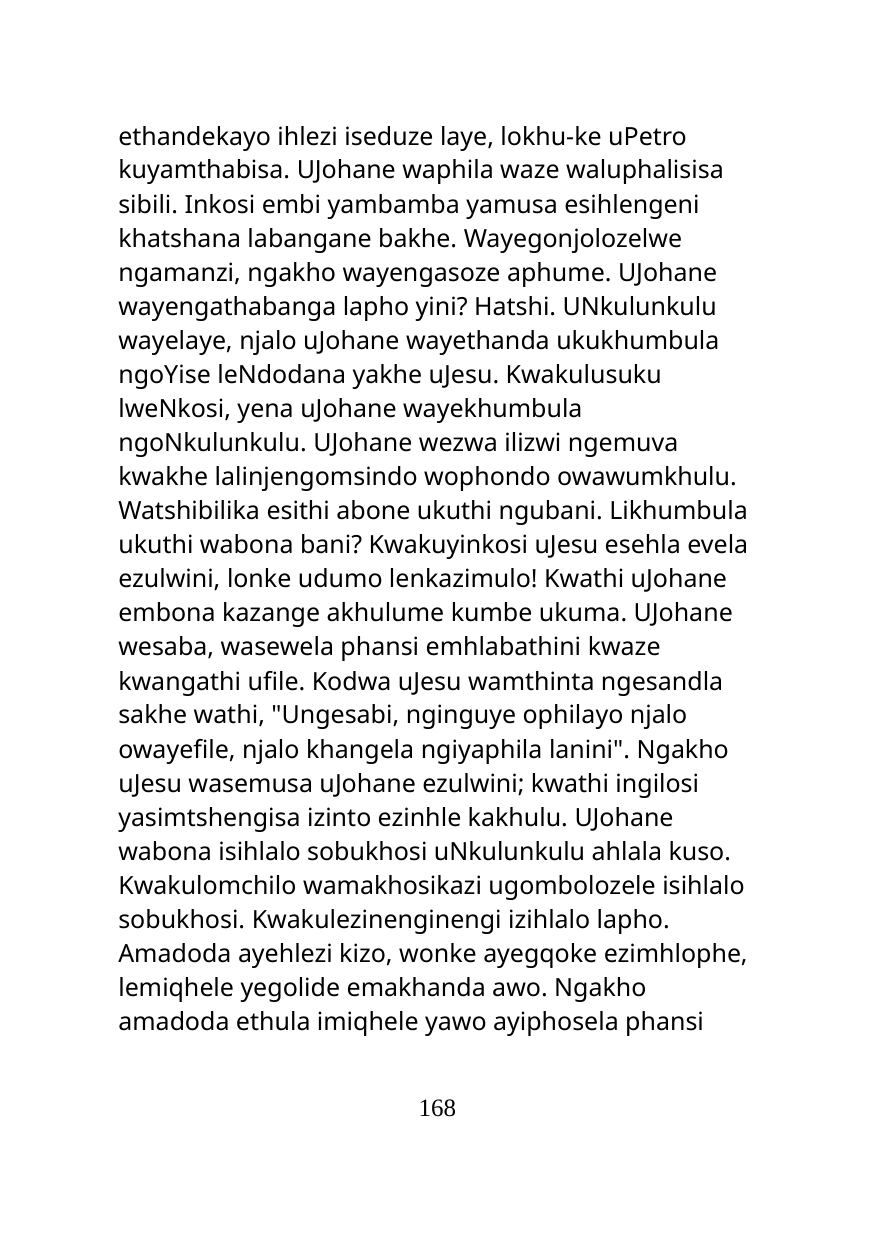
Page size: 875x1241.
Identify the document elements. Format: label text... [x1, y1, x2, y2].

text ethandekayo ihlezi iseduze laye, lokhu-ke uPetro kuyamthabisa. UJohane waphila waze waluphalisisa sibili. Inkosi embi yambamba yamusa esihlengeni khatshana labangane bakhe. Wayegonjolozelwe ngamanzi, ngakho wayengasoze aphume. UJohane wayengathabanga lapho yini? Hatshi. UNkulunkulu wayelaye, njalo uJohane wayethanda ukukhumbula ngoYise leNdodana yakhe uJesu. Kwakulusuku lweNkosi, yena uJohane wayekhumbula ngoNkulunkulu. UJohane wezwa ilizwi ngemuva kwakhe lalinjengomsindo wophondo owawumkhulu. Watshibilika esithi abone ukuthi ngubani. Likhumbula ukuthi wabona bani? Kwakuyinkosi uJesu esehla evela ezulwini, lonke udumo lenkazimulo! Kwathi uJohane embona kazange akhulume kumbe ukuma. UJohane wesaba, wasewela phansi emhlabathini kwaze kwangathi ufile. Kodwa uJesu wamthinta ngesandla sakhe wathi, "Ungesabi, nginguye ophilayo njalo owayefile, njalo khangela ngiyaphila lanini". Ngakho uJesu wasemusa uJohane ezulwini; kwathi ingilosi yasimtshengisa izinto ezinhle kakhulu. UJohane wabona isihlalo sobukhosi uNkulunkulu ahlala kuso. Kwakulomchilo wamakhosikazi ugombolozele isihlalo sobukhosi. Kwakulezinenginengi izihlalo lapho. Amadoda ayehlezi kizo, wonke ayegqoke ezimhlophe, lemiqhele yegolide emakhanda awo. Ngakho amadoda ethula imiqhele yawo ayiphosela phansi [118, 118, 756, 1038]
